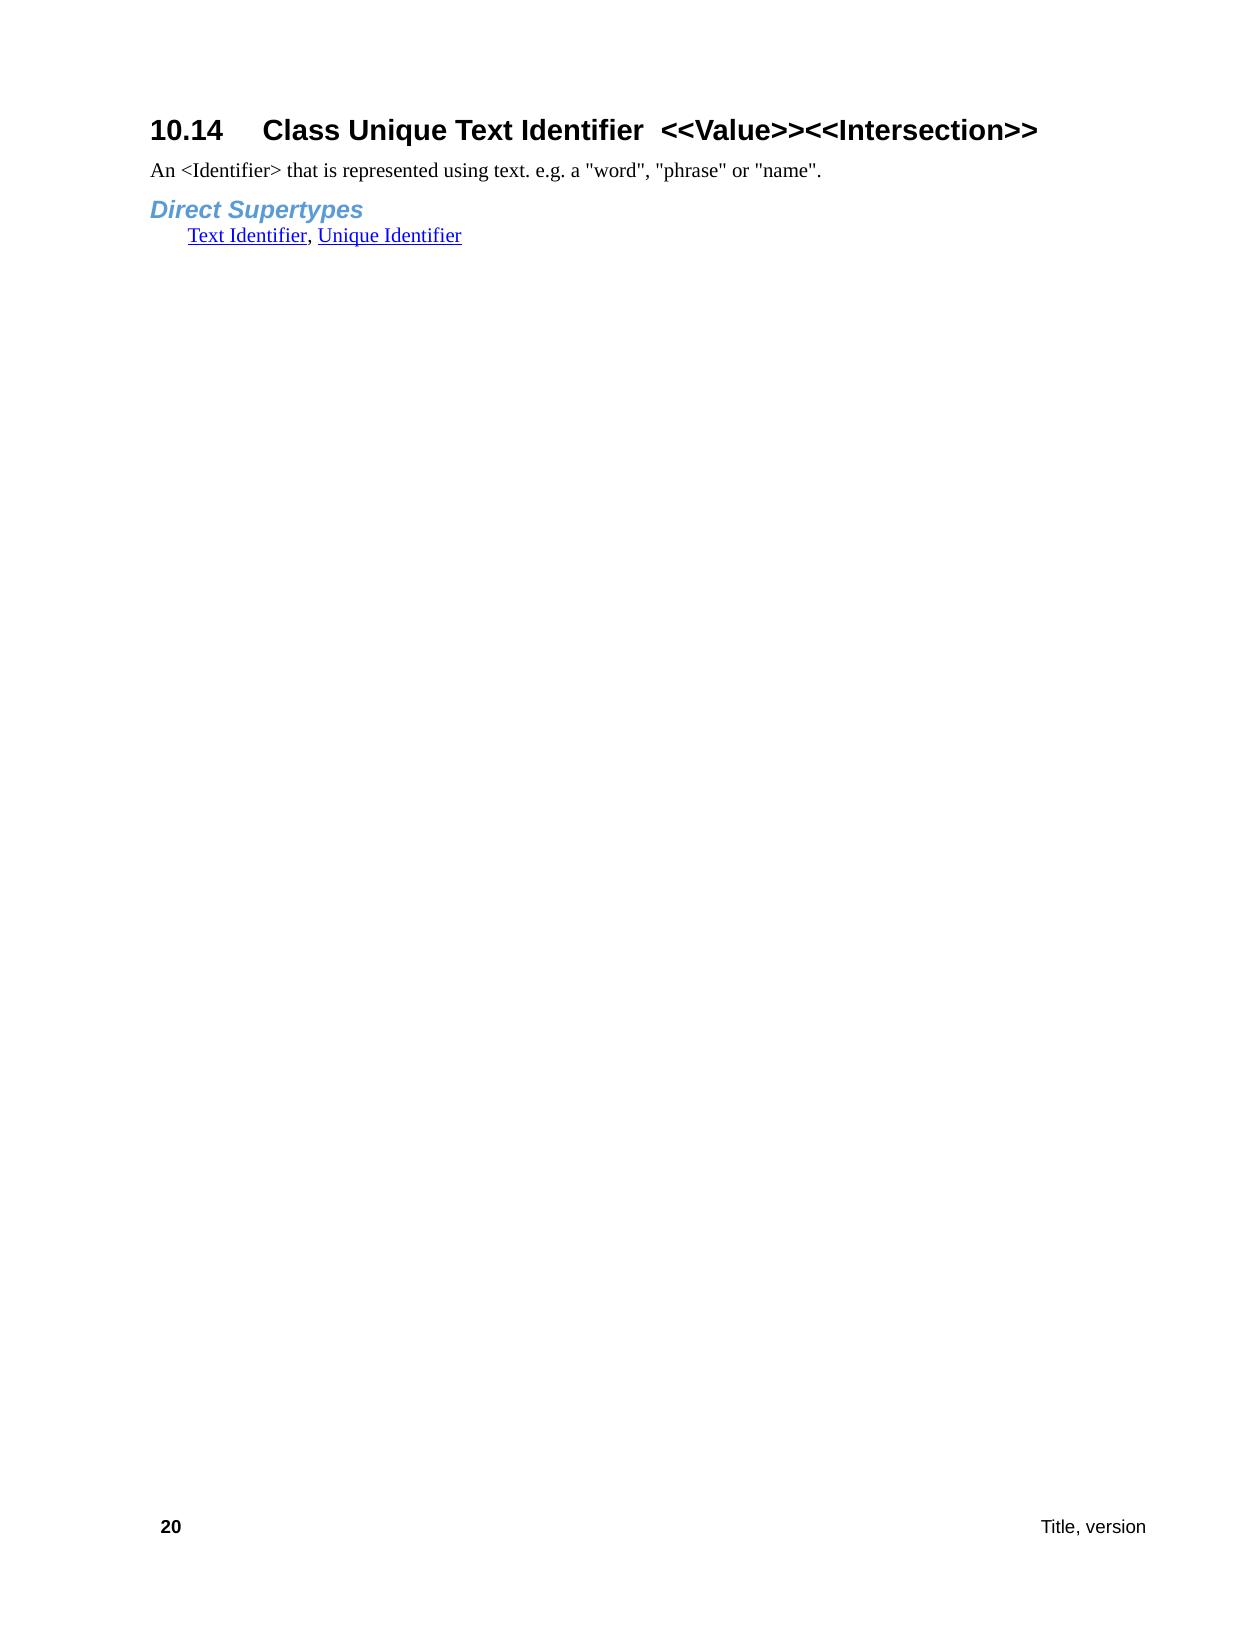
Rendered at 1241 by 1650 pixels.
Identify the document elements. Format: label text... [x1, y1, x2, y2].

subtitle Direct Supertypes [150, 194, 1165, 223]
text Text Identifier, Unique Identifier [187, 223, 1165, 247]
text An <Identifier> that is represented using text. e.g. a "word", "phrase" or "name". [150, 158, 1165, 182]
subtitle Class Unique Text Identifier <<Value>><<Intersection>> [150, 112, 1165, 146]
